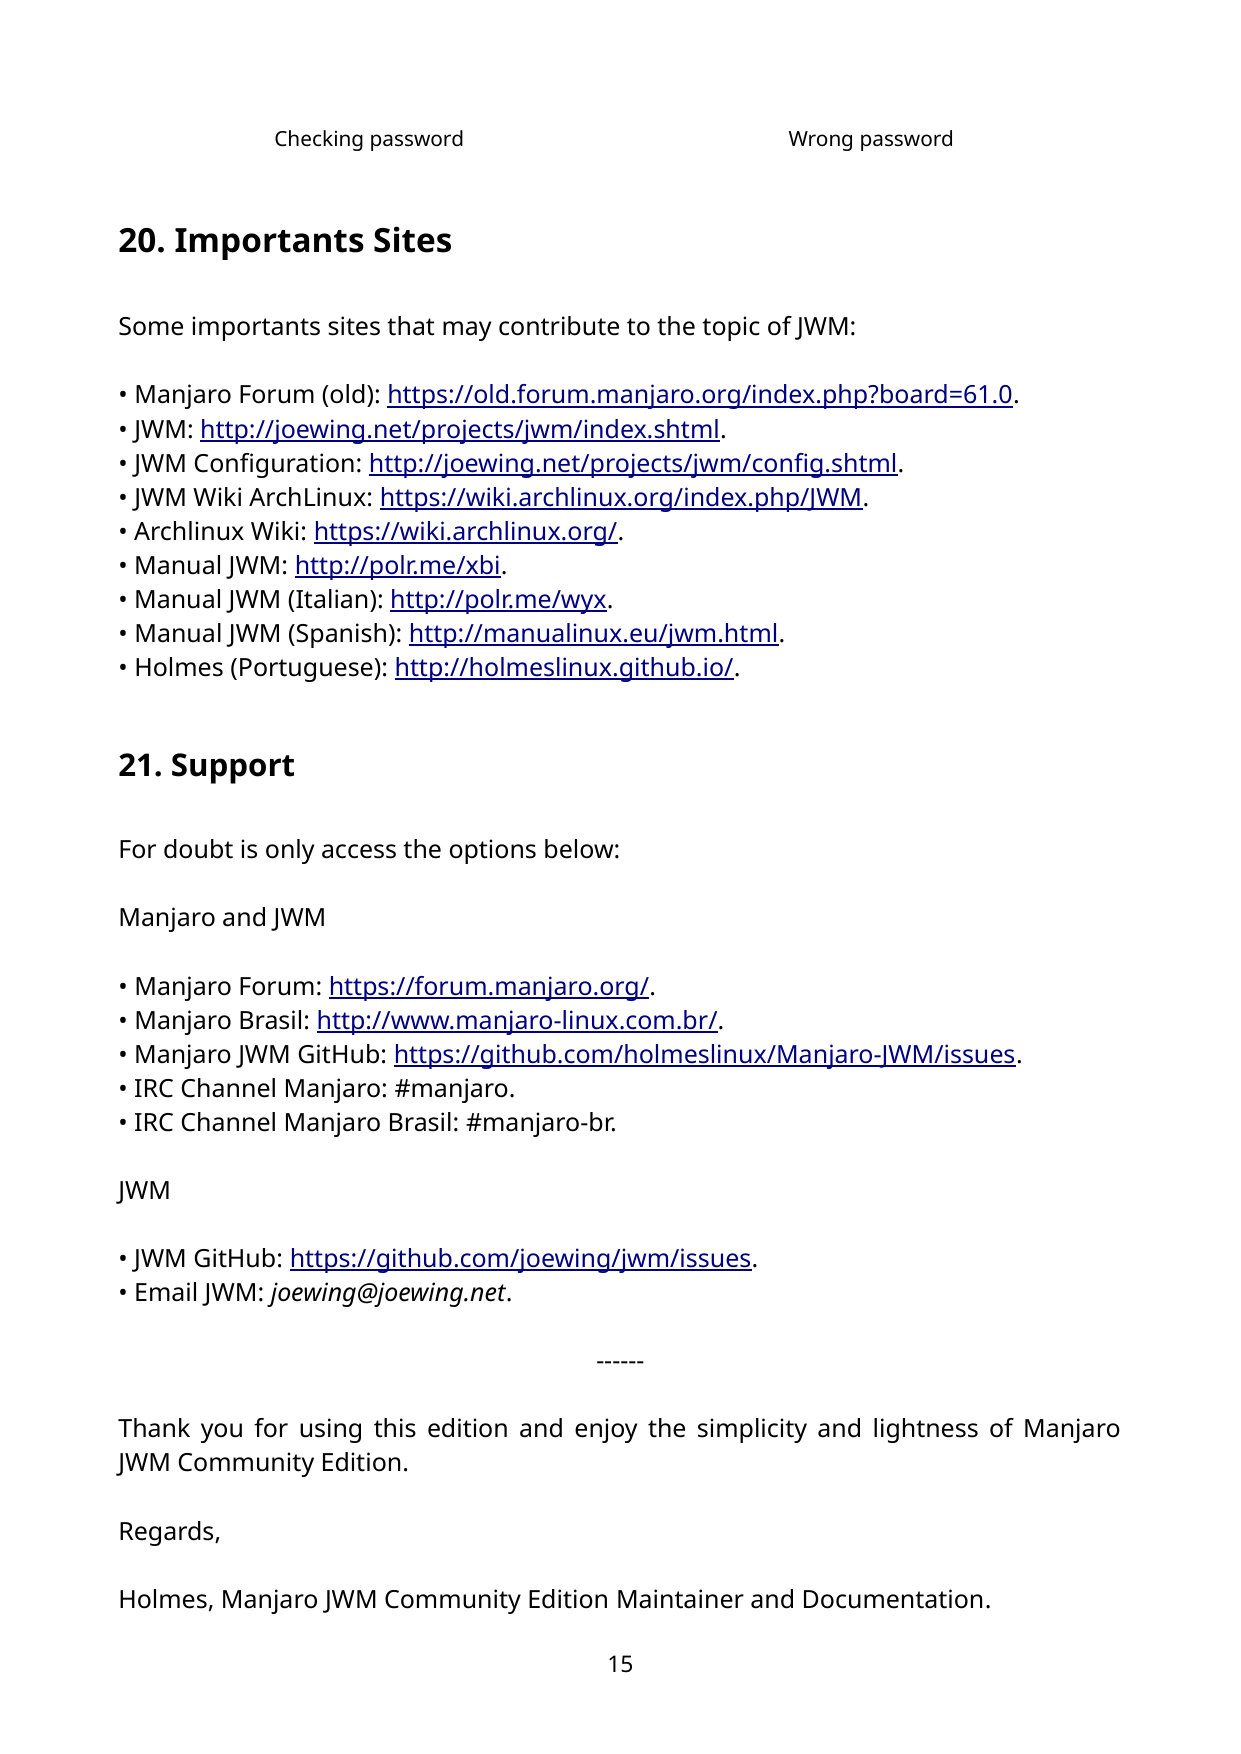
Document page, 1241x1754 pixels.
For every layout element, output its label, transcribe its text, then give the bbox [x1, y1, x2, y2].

text • IRC Channel Manjaro Brasil: #manjaro-br. [118, 1104, 1122, 1138]
subtitle 21. Support [118, 743, 1122, 785]
text • Manjaro Forum (old): https://old.forum.manjaro.org/index.php?board=61.0. [118, 377, 1122, 411]
text Some importants sites that may contribute to the topic of JWM: [118, 309, 1122, 343]
text For doubt is only access the options below: [118, 832, 1122, 866]
text • Email JWM: joewing@joewing.net. [118, 1275, 1122, 1309]
text JWM [118, 1173, 1122, 1207]
text • Manual JWM: http://polr.me/xbi. [118, 547, 1122, 582]
text • IRC Channel Manjaro: #manjaro. [118, 1070, 1122, 1104]
text • Manjaro Forum: https://forum.manjaro.org/. [118, 968, 1122, 1002]
text • JWM GitHub: https://github.com/joewing/jwm/issues. [118, 1241, 1122, 1275]
text ------ [118, 1343, 1122, 1377]
text • JWM Wiki ArchLinux: https://wiki.archlinux.org/index.php/JWM. [118, 479, 1122, 513]
text • Manual JWM (Spanish): http://manualinux.eu/jwm.html. [118, 616, 1122, 650]
text • Archlinux Wiki: https://wiki.archlinux.org/. [118, 513, 1122, 547]
subtitle 20. Importants Sites [118, 217, 1122, 262]
text • Holmes (Portuguese): http://holmeslinux.github.io/. [118, 650, 1122, 684]
text Holmes, Manjaro JWM Community Edition Maintainer and Documentation. [118, 1581, 1122, 1615]
text • Manual JWM (Italian): http://polr.me/wyx. [118, 582, 1122, 616]
text Thank you for using this edition and enjoy the simplicity and lightness of Manjaro JWM Community Edition. [118, 1411, 1122, 1479]
text Regards, [118, 1513, 1122, 1547]
text • Manjaro JWM GitHub: https://github.com/holmeslinux/Manjaro-JWM/issues. [118, 1036, 1122, 1070]
table_header Wrong password [620, 118, 1122, 158]
text • JWM Configuration: http://joewing.net/projects/jwm/config.shtml. [118, 445, 1122, 479]
text • Manjaro Brasil: http://www.manjaro-linux.com.br/. [118, 1002, 1122, 1036]
text Manjaro and JWM [118, 900, 1122, 934]
table_header Checking password [118, 118, 620, 158]
text • JWM: http://joewing.net/projects/jwm/index.shtml. [118, 411, 1122, 445]
